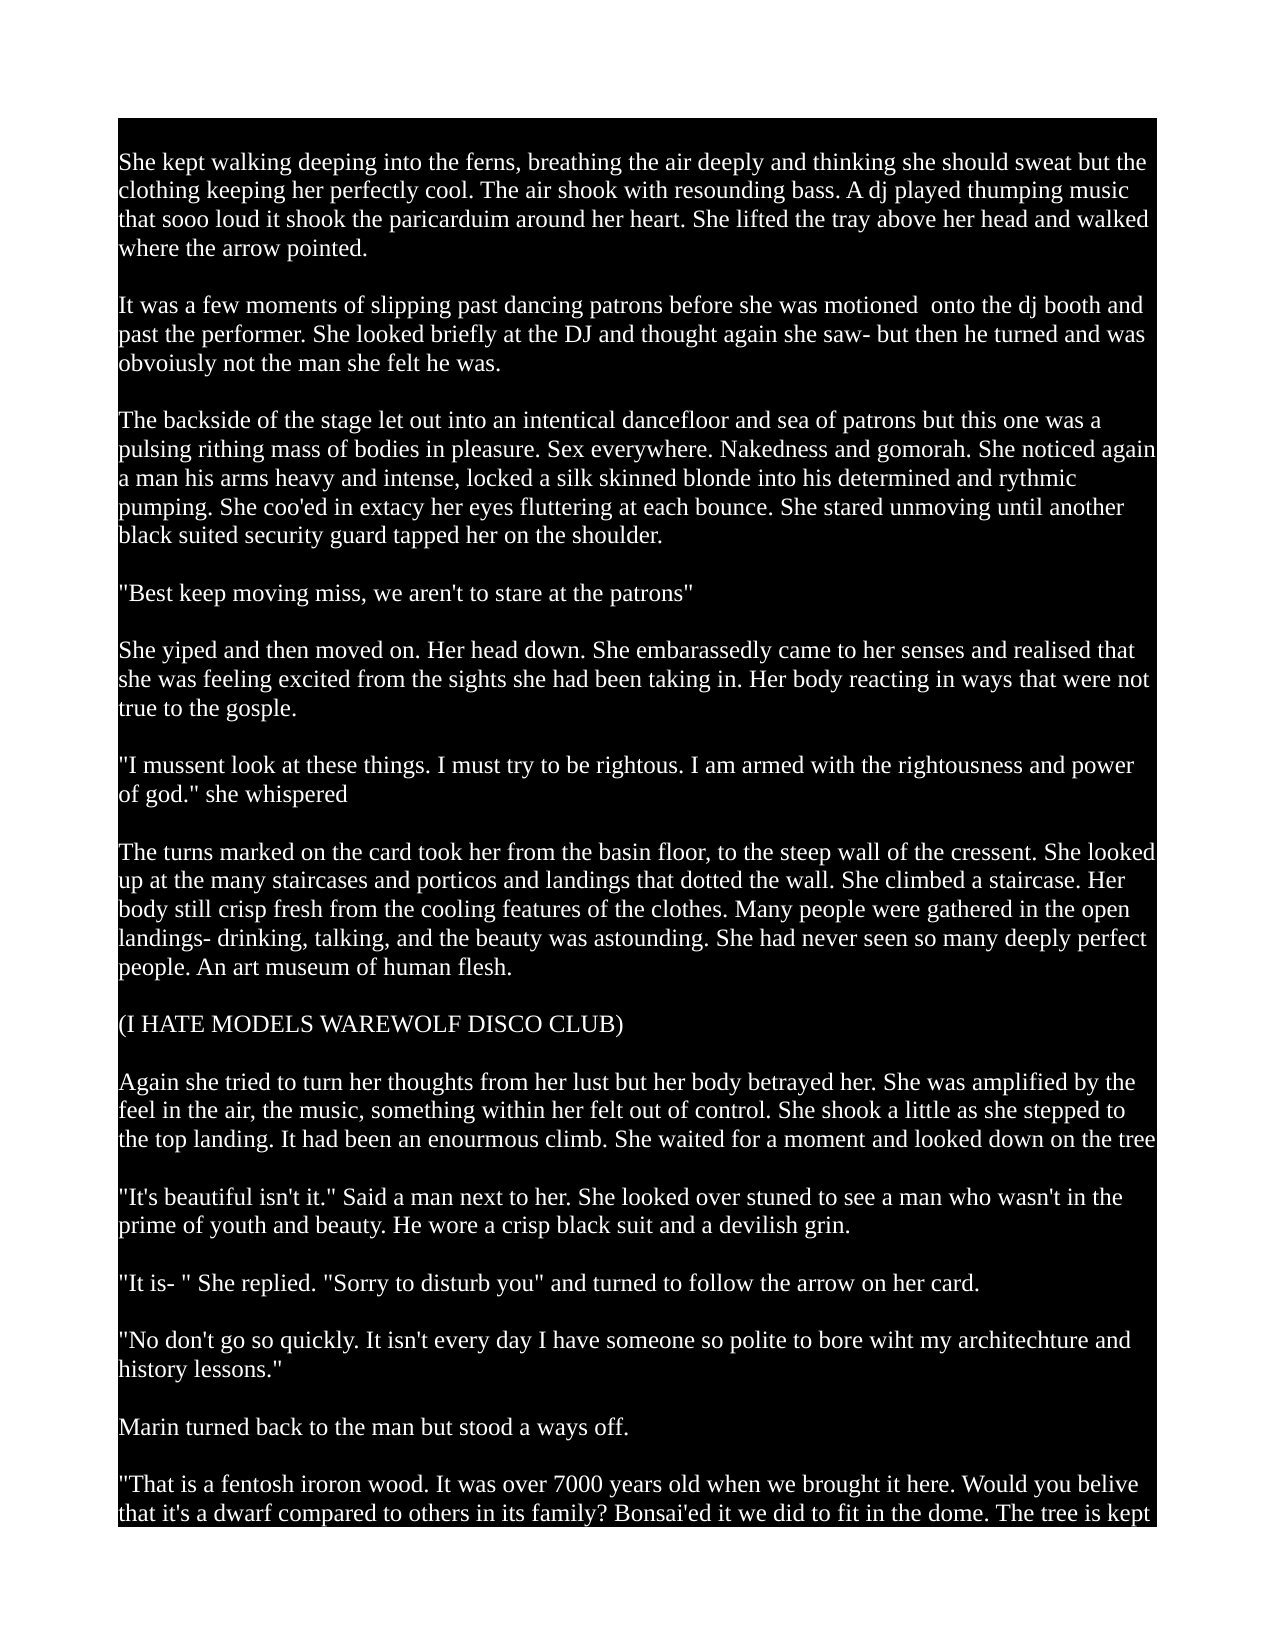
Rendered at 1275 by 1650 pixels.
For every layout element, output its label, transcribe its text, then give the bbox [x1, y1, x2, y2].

text Marin turned back to the man but stood a ways off. [118, 1412, 1157, 1441]
text "It is- " She replied. "Sorry to disturb you" and turned to follow the arrow on her card. "No don't go so quickly. It isn't every day I have someone so polite to bore wiht my architechture and history lessons." [118, 1268, 1157, 1383]
text "It's beautiful isn't it." Said a man next to her. She looked over stuned to see a man who wasn't in the prime of youth and beauty. He wore a crisp black suit and a devilish grin. [118, 1182, 1157, 1239]
text "That is a fentosh iroron wood. It was over 7000 years old when we brought it here. Would you belive that it's a dwarf compared to others in its family? Bonsai'ed it we did to fit in the dome. The tree is kept [118, 1469, 1157, 1527]
text [118, 118, 1157, 147]
text She yiped and then moved on. Her head down. She embarassedly came to her senses and realised that she was feeling excited from the sights she had been taking in. Her body reacting in ways that were not true to the gosple. "I mussent look at these things. I must try to be rightous. I am armed with the rightousness and power of god." she whispered [118, 636, 1157, 808]
text The turns marked on the card took her from the basin floor, to the steep wall of the cressent. She looked up at the many staircases and porticos and landings that dotted the wall. She climbed a staircase. Her body still crisp fresh from the cooling features of the clothes. Many people were gathered in the open landings- drinking, talking, and the beauty was astounding. She had never seen so many deeply perfect people. An art museum of human flesh. [118, 837, 1157, 981]
text (I HATE MODELS WAREWOLF DISCO CLUB) [118, 1009, 1157, 1038]
text Again she tried to turn her thoughts from her lust but her body betrayed her. She was amplified by the feel in the air, the music, something within her felt out of control. She shook a little as she stepped to the top landing. It had been an enourmous climb. She waited for a moment and looked down on the tree [118, 1067, 1157, 1153]
text She kept walking deeping into the ferns, breathing the air deeply and thinking she should sweat but the clothing keeping her perfectly cool. The air shook with resounding bass. A dj played thumping music that sooo loud it shook the paricarduim around her heart. She lifted the tray above her head and walked where the arrow pointed. [118, 147, 1157, 262]
text It was a few moments of slipping past dancing patrons before she was motioned onto the dj booth and past the performer. She looked briefly at the DJ and thought again she saw- but then he turned and was obvoiusly not the man she felt he was. The backside of the stage let out into an intentical dancefloor and sea of patrons but this one was a pulsing rithing mass of bodies in pleasure. Sex everywhere. Nakedness and gomorah. She noticed again a man his arms heavy and intense, locked a silk skinned blonde into his determined and rythmic pumping. She coo'ed in extacy her eyes fluttering at each bounce. She stared unmoving until another black suited security guard tapped her on the shoulder. "Best keep moving miss, we aren't to stare at the patrons" [118, 291, 1157, 607]
